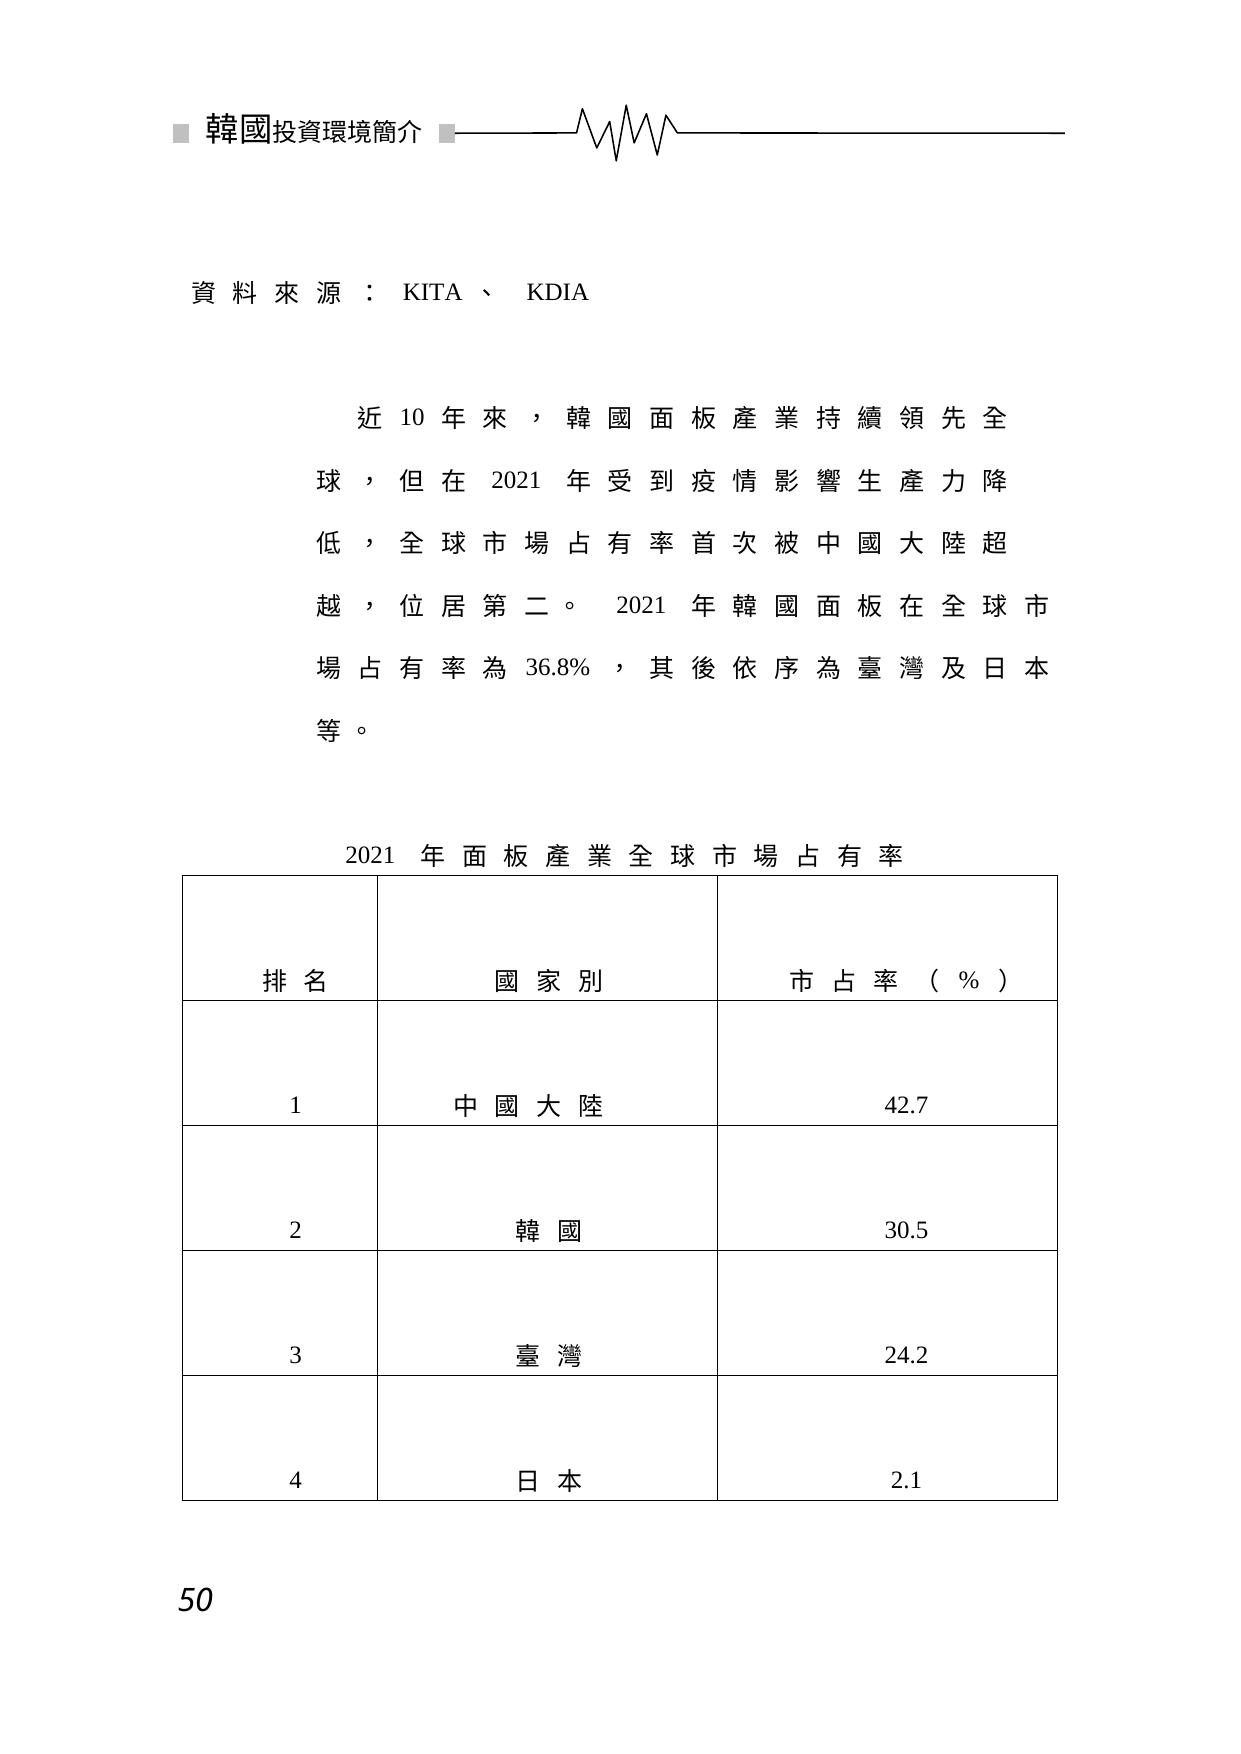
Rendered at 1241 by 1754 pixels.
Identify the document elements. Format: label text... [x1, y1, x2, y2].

text 近10年來，韓國面板產業持續領先全球，但在2021年受到疫情影響生產力降低，全球市場占有率首次被中國大陸超越，位居第二。2021年韓國面板在全球市場占有率為36.8%，其後依序為臺灣及日本等。 [281, 375, 1058, 750]
table_cell 臺灣 [378, 1251, 717, 1375]
table_header 市占率（%） [718, 876, 1057, 1000]
table_cell 中國大陸 [378, 1001, 717, 1125]
text 資料來源：KITA、KDIA [183, 250, 1058, 313]
table_cell 42.7 [718, 1001, 1057, 1125]
table_cell 30.5 [718, 1126, 1057, 1250]
table_header 排名 [183, 876, 377, 1000]
table_cell 3 [183, 1251, 377, 1375]
table_cell 韓國 [378, 1126, 717, 1250]
table_header 國家別 [378, 876, 717, 1000]
table_cell 24.2 [718, 1251, 1057, 1375]
table_cell 1 [183, 1001, 377, 1125]
table_cell 2.1 [718, 1376, 1057, 1500]
table_cell 2 [183, 1126, 377, 1250]
table_cell 4 [183, 1376, 377, 1500]
text 2021年面板產業全球市場占有率 [183, 813, 1058, 875]
table_cell 日本 [378, 1376, 717, 1500]
